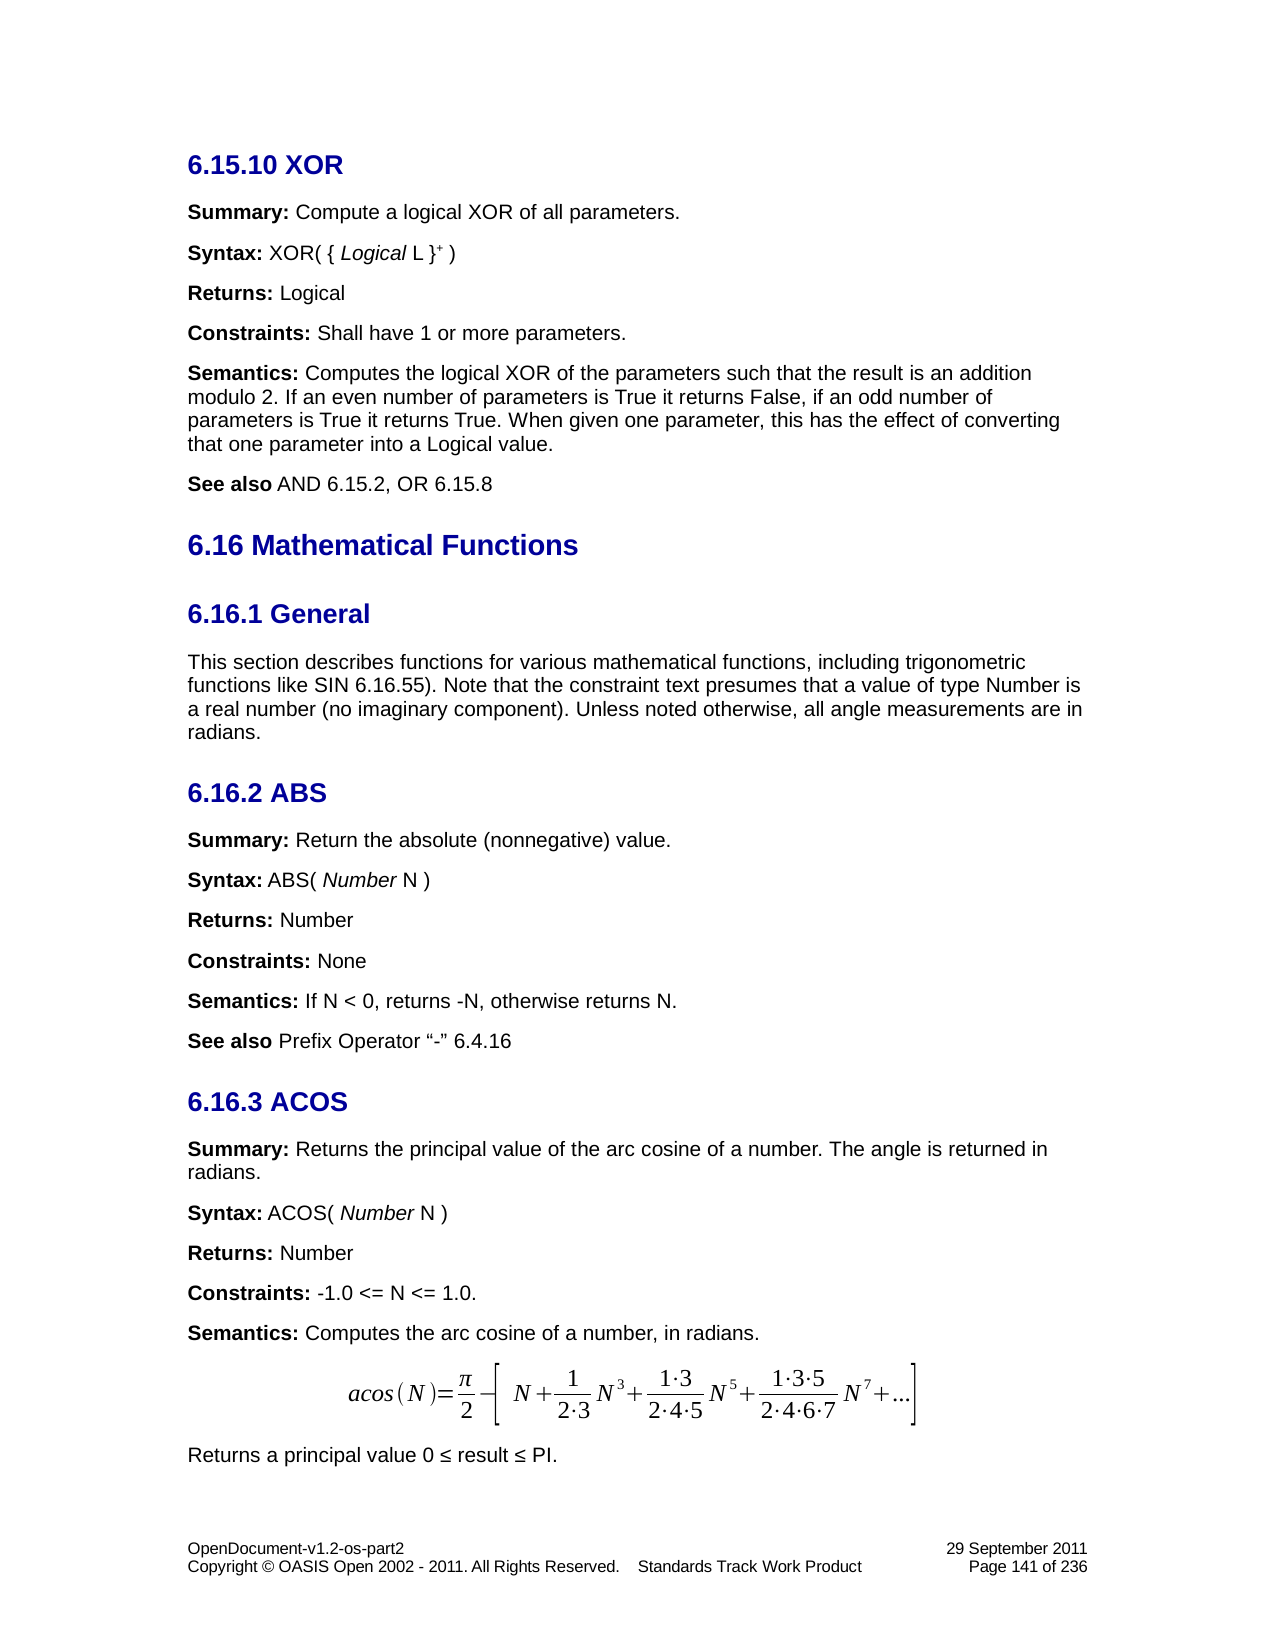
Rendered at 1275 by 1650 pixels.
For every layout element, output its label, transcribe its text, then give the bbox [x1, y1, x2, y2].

text Constraints: -1.0 <= N <= 1.0. [187, 1281, 1088, 1305]
text See also Prefix Operator “-” 6.4.16 [187, 1029, 1088, 1053]
text This section describes functions for various mathematical functions, including trigonometric functions like SIN 6.16.55). Note that the constraint text presumes that a value of type Number is a real number (no imaginary component). Unless noted otherwise, all angle measurements are in radians. [187, 650, 1088, 744]
subtitle ACOS [187, 1086, 1088, 1116]
text Summary: Returns the principal value of the arc cosine of a number. The angle is returned in radians. [187, 1137, 1088, 1184]
text Returns: Number [187, 1241, 1088, 1265]
subtitle XOR [187, 150, 1088, 180]
text Semantics: Computes the arc cosine of a number, in radians. [187, 1322, 1088, 1345]
subtitle General [187, 599, 1088, 629]
text Summary: Compute a logical XOR of all parameters. [187, 201, 1088, 224]
text Syntax: ACOS( Number N ) [187, 1201, 1088, 1224]
text Semantics: If N < 0, returns -N, otherwise returns N. [187, 989, 1088, 1013]
text Syntax: ABS( Number N ) [187, 869, 1088, 892]
subtitle ABS [187, 778, 1088, 808]
text Constraints: Shall have 1 or more parameters. [187, 321, 1088, 345]
text Summary: Return the absolute (nonnegative) value. [187, 828, 1088, 852]
text See also AND 6.15.2, OR 6.15.8 [187, 472, 1088, 496]
text Returns: Logical [187, 281, 1088, 305]
text Syntax: XOR( { Logical L }+ ) [187, 241, 1088, 264]
text Returns: Number [187, 909, 1088, 932]
text Semantics: Computes the logical XOR of the parameters such that the result is an addition modulo 2. If an even number of parameters is True it returns False, if an odd number of parameters is True it returns True. When given one parameter, this has the effect of converting that one parameter into a Logical value. [187, 362, 1088, 456]
subtitle Mathematical Functions [187, 529, 1088, 562]
text Constraints: None [187, 949, 1088, 973]
text Returns a principal value 0 ≤ result ≤ PI. [187, 1443, 1088, 1467]
